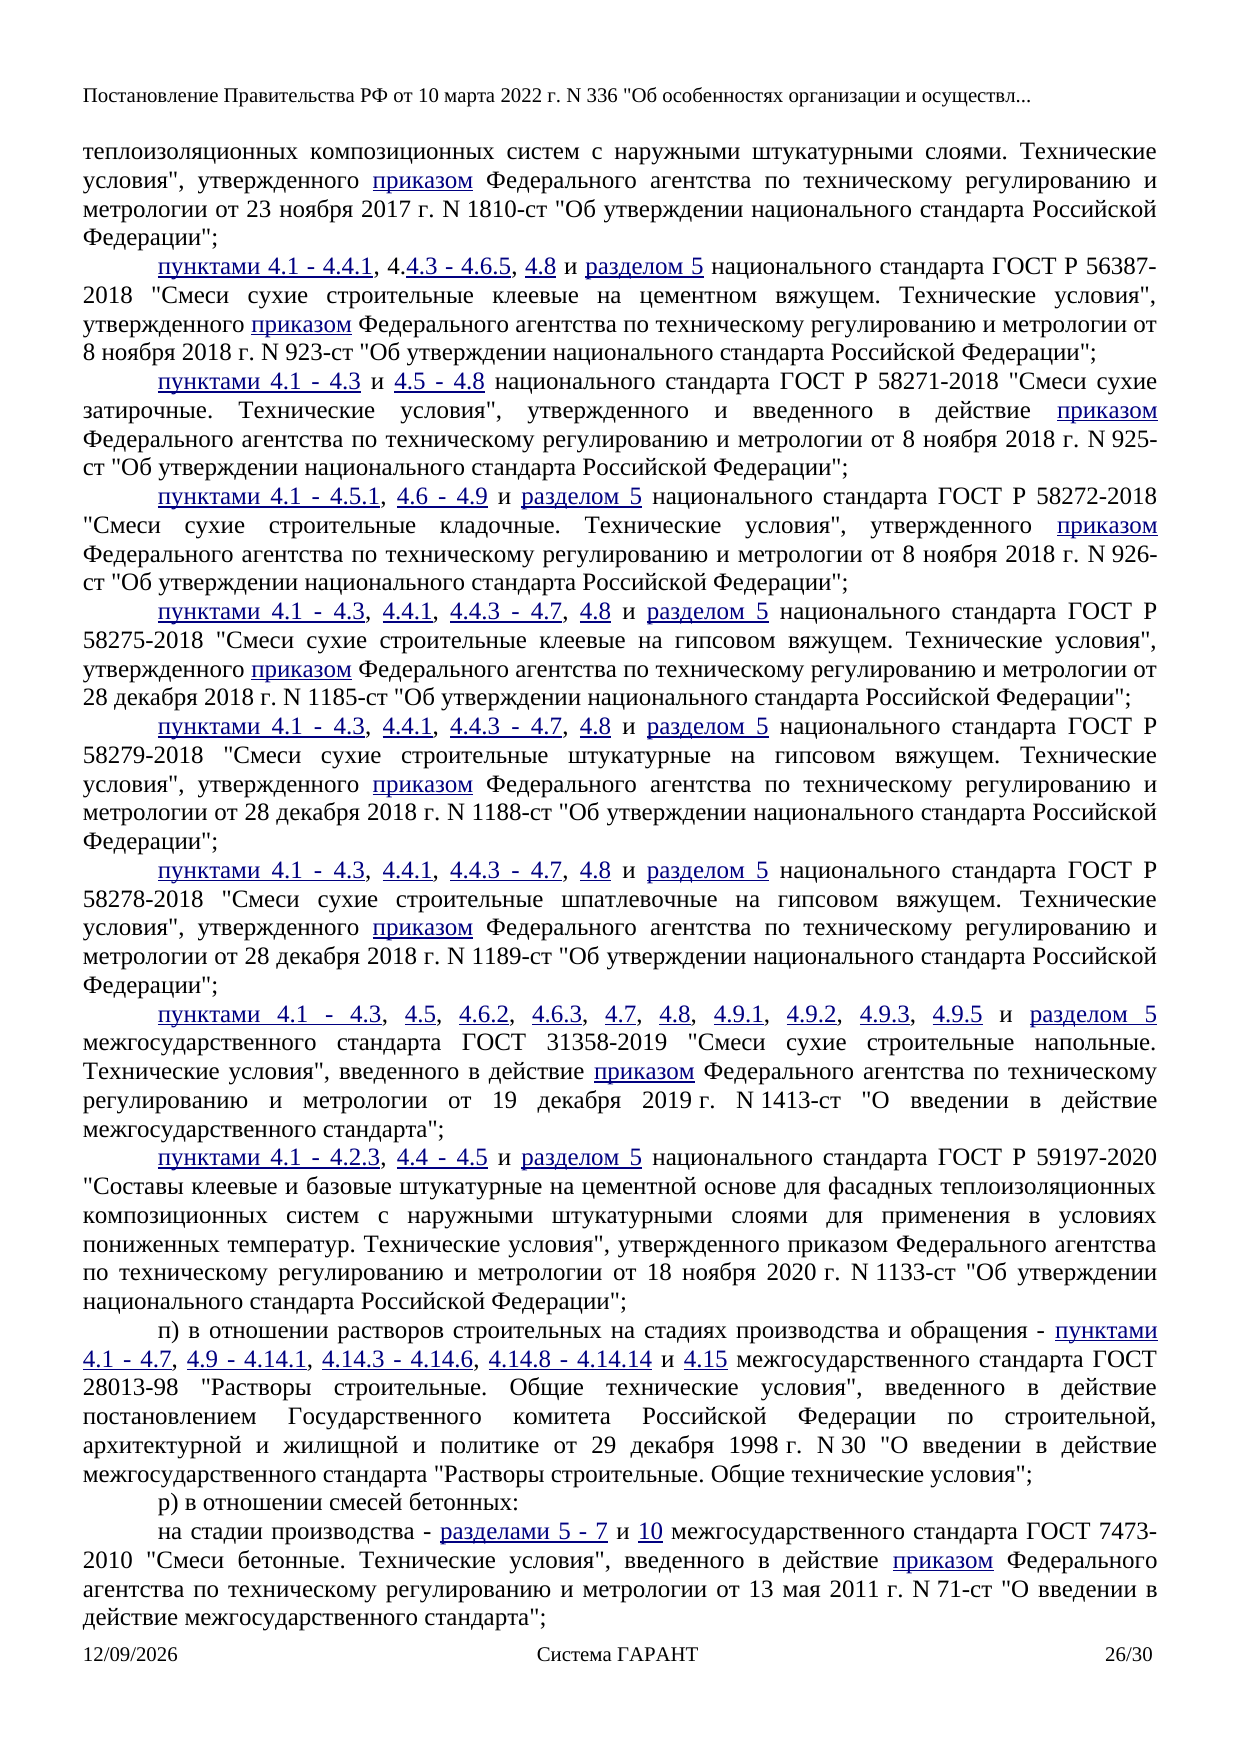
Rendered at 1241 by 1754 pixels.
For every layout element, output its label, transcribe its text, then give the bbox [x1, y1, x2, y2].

text р) в отношении смесей бетонных: [83, 1487, 1157, 1516]
text на стадии производства - разделами 5 - 7 и 10 межгосударственного стандарта ГОСТ 7473-2010 "Смеси бетонные. Технические условия", введенного в действие приказом Федерального агентства по техническому регулированию и метрологии от 13 мая 2011 г. N 71-ст "О введении в действие межгосударственного стандарта"; [83, 1516, 1157, 1631]
text пунктами 4.1 - 4.3 и 4.5 - 4.8 национального стандарта ГОСТ Р 58271-2018 "Смеси сухие затирочные. Технические условия", утвержденного и введенного в действие приказом Федерального агентства по техническому регулированию и метрологии от 8 ноября 2018 г. N 925-ст "Об утверждении национального стандарта Российской Федерации"; [83, 366, 1157, 481]
text пунктами 4.1 - 4.4.1, 4.4.3 - 4.6.5, 4.8 и разделом 5 национального стандарта ГОСТ Р 56387-2018 "Смеси сухие строительные клеевые на цементном вяжущем. Технические условия", утвержденного приказом Федерального агентства по техническому регулированию и метрологии от 8 ноября 2018 г. N 923-ст "Об утверждении национального стандарта Российской Федерации"; [83, 251, 1157, 366]
text пунктами 4.1 - 4.3, 4.4.1, 4.4.3 - 4.7, 4.8 и разделом 5 национального стандарта ГОСТ Р 58279-2018 "Смеси сухие строительные штукатурные на гипсовом вяжущем. Технические условия", утвержденного приказом Федерального агентства по техническому регулированию и метрологии от 28 декабря 2018 г. N 1188-ст "Об утверждении национального стандарта Российской Федерации"; [83, 711, 1157, 855]
text пунктами 4.1 - 4.3, 4.5, 4.6.2, 4.6.3, 4.7, 4.8, 4.9.1, 4.9.2, 4.9.3, 4.9.5 и разделом 5 межгосударственного стандарта ГОСТ 31358-2019 "Смеси сухие строительные напольные. Технические условия", введенного в действие приказом Федерального агентства по техническому регулированию и метрологии от 19 декабря 2019 г. N 1413-ст "О введении в действие межгосударственного стандарта"; [83, 999, 1157, 1142]
text пунктами 4.1 - 4.3, 4.4.1, 4.4.3 - 4.7, 4.8 и разделом 5 национального стандарта ГОСТ Р 58278-2018 "Смеси сухие строительные шпатлевочные на гипсовом вяжущем. Технические условия", утвержденного приказом Федерального агентства по техническому регулированию и метрологии от 28 декабря 2018 г. N 1189-ст "Об утверждении национального стандарта Российской Федерации"; [83, 855, 1157, 999]
text пунктами 4.1 - 4.5.1, 4.6 - 4.9 и разделом 5 национального стандарта ГОСТ Р 58272-2018 "Смеси сухие строительные кладочные. Технические условия", утвержденного приказом Федерального агентства по техническому регулированию и метрологии от 8 ноября 2018 г. N 926-ст "Об утверждении национального стандарта Российской Федерации"; [83, 481, 1157, 596]
text пунктами 4.1 - 4.2.3, 4.4 - 4.5 и разделом 5 национального стандарта ГОСТ Р 59197-2020 "Составы клеевые и базовые штукатурные на цементной основе для фасадных теплоизоляционных композиционных систем с наружными штукатурными слоями для применения в условиях пониженных температур. Технические условия", утвержденного приказом Федерального агентства по техническому регулированию и метрологии от 18 ноября 2020 г. N 1133-ст "Об утверждении национального стандарта Российской Федерации"; [83, 1142, 1157, 1315]
text пунктами 4.1 - 4.3, 4.4.1, 4.4.3 - 4.7, 4.8 и разделом 5 национального стандарта ГОСТ Р 58275-2018 "Смеси сухие строительные клеевые на гипсовом вяжущем. Технические условия", утвержденного приказом Федерального агентства по техническому регулированию и метрологии от 28 декабря 2018 г. N 1185-ст "Об утверждении национального стандарта Российской Федерации"; [83, 596, 1157, 711]
text п) в отношении растворов строительных на стадиях производства и обращения - пунктами 4.1 - 4.7, 4.9 - 4.14.1, 4.14.3 - 4.14.6, 4.14.8 - 4.14.14 и 4.15 межгосударственного стандарта ГОСТ 28013-98 "Растворы строительные. Общие технические условия", введенного в действие постановлением Государственного комитета Российской Федерации по строительной, архитектурной и жилищной и политике от 29 декабря 1998 г. N 30 "О введении в действие межгосударственного стандарта "Растворы строительные. Общие технические условия"; [83, 1315, 1157, 1487]
text теплоизоляционных композиционных систем с наружными штукатурными слоями. Технические условия", утвержденного приказом Федерального агентства по техническому регулированию и метрологии от 23 ноября 2017 г. N 1810-ст "Об утверждении национального стандарта Российской Федерации"; [83, 136, 1157, 251]
